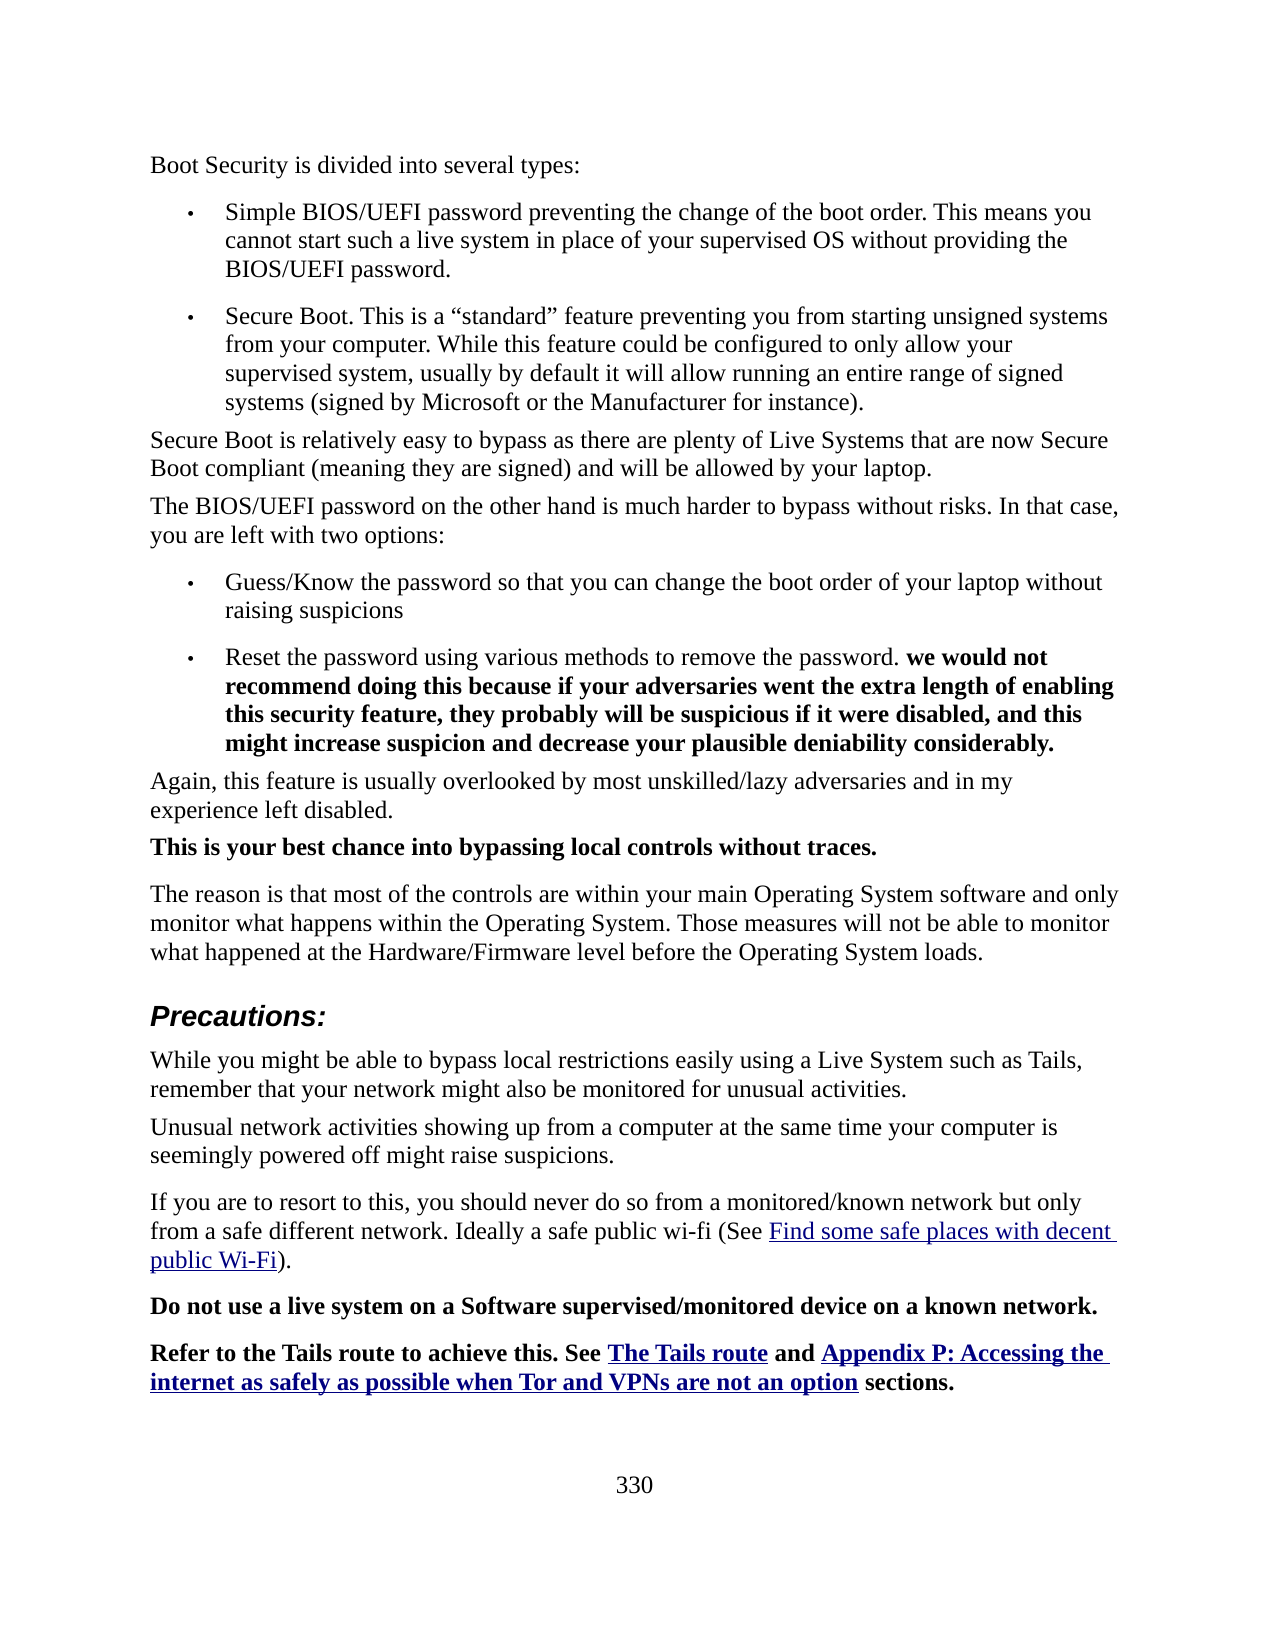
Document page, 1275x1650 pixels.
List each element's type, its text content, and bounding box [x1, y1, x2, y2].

list Secure Boot. This is a “standard” feature preventing you from starting unsigned systems from your computer. While this feature could be configured to only allow your supervised system, usually by default it will allow running an entire range of signed systems (signed by Microsoft or the Manufacturer for instance). [187, 301, 1125, 416]
list Simple BIOS/UEFI password preventing the change of the boot order. This means you cannot start such a live system in place of your supervised OS without providing the BIOS/UEFI password. [187, 197, 1125, 283]
text Unusual network activities showing up from a computer at the same time your computer is seemingly powered off might raise suspicions. [150, 1112, 1125, 1169]
text Boot Security is divided into several types: [150, 150, 1125, 179]
text This is your best chance into bypassing local controls without traces. [150, 832, 1125, 861]
list Guess/Know the password so that you can change the boot order of your laptop without raising suspicions [187, 567, 1125, 624]
text Secure Boot is relatively easy to bypass as there are plenty of Live Systems that are now Secure Boot compliant (meaning they are signed) and will be allowed by your laptop. [150, 425, 1125, 482]
text If you are to resort to this, you should never do so from a monitored/known network but only from a safe different network. Ideally a safe public wi-fi (See Find some safe places with decent public Wi-Fi). [150, 1187, 1125, 1273]
text While you might be able to bypass local restrictions easily using a Live System such as Tails, remember that your network might also be monitored for unusual activities. [150, 1045, 1125, 1103]
text The reason is that most of the controls are within your main Operating System software and only monitor what happens within the Operating System. Those measures will not be able to monitor what happened at the Hardware/Firmware level before the Operating System loads. [150, 879, 1125, 965]
text The BIOS/UEFI password on the other hand is much harder to bypass without risks. In that case, you are left with two options: [150, 491, 1125, 549]
text Do not use a live system on a Software supervised/monitored device on a known network. [150, 1291, 1125, 1320]
text Refer to the Tails route to achieve this. See The Tails route and Appendix P: Accessing the internet as safely as possible when Tor and VPNs are not an option sections. [150, 1338, 1125, 1396]
text Again, this feature is usually overlooked by most unskilled/lazy adversaries and in my experience left disabled. [150, 766, 1125, 823]
list Reset the password using various methods to remove the password. we would not recommend doing this because if your adversaries went the extra length of enabling this security feature, they probably will be suspicious if it were disabled, and this might increase suspicion and decrease your plausible deniability considerably. [187, 642, 1125, 757]
subtitle Precautions: [150, 999, 1125, 1033]
